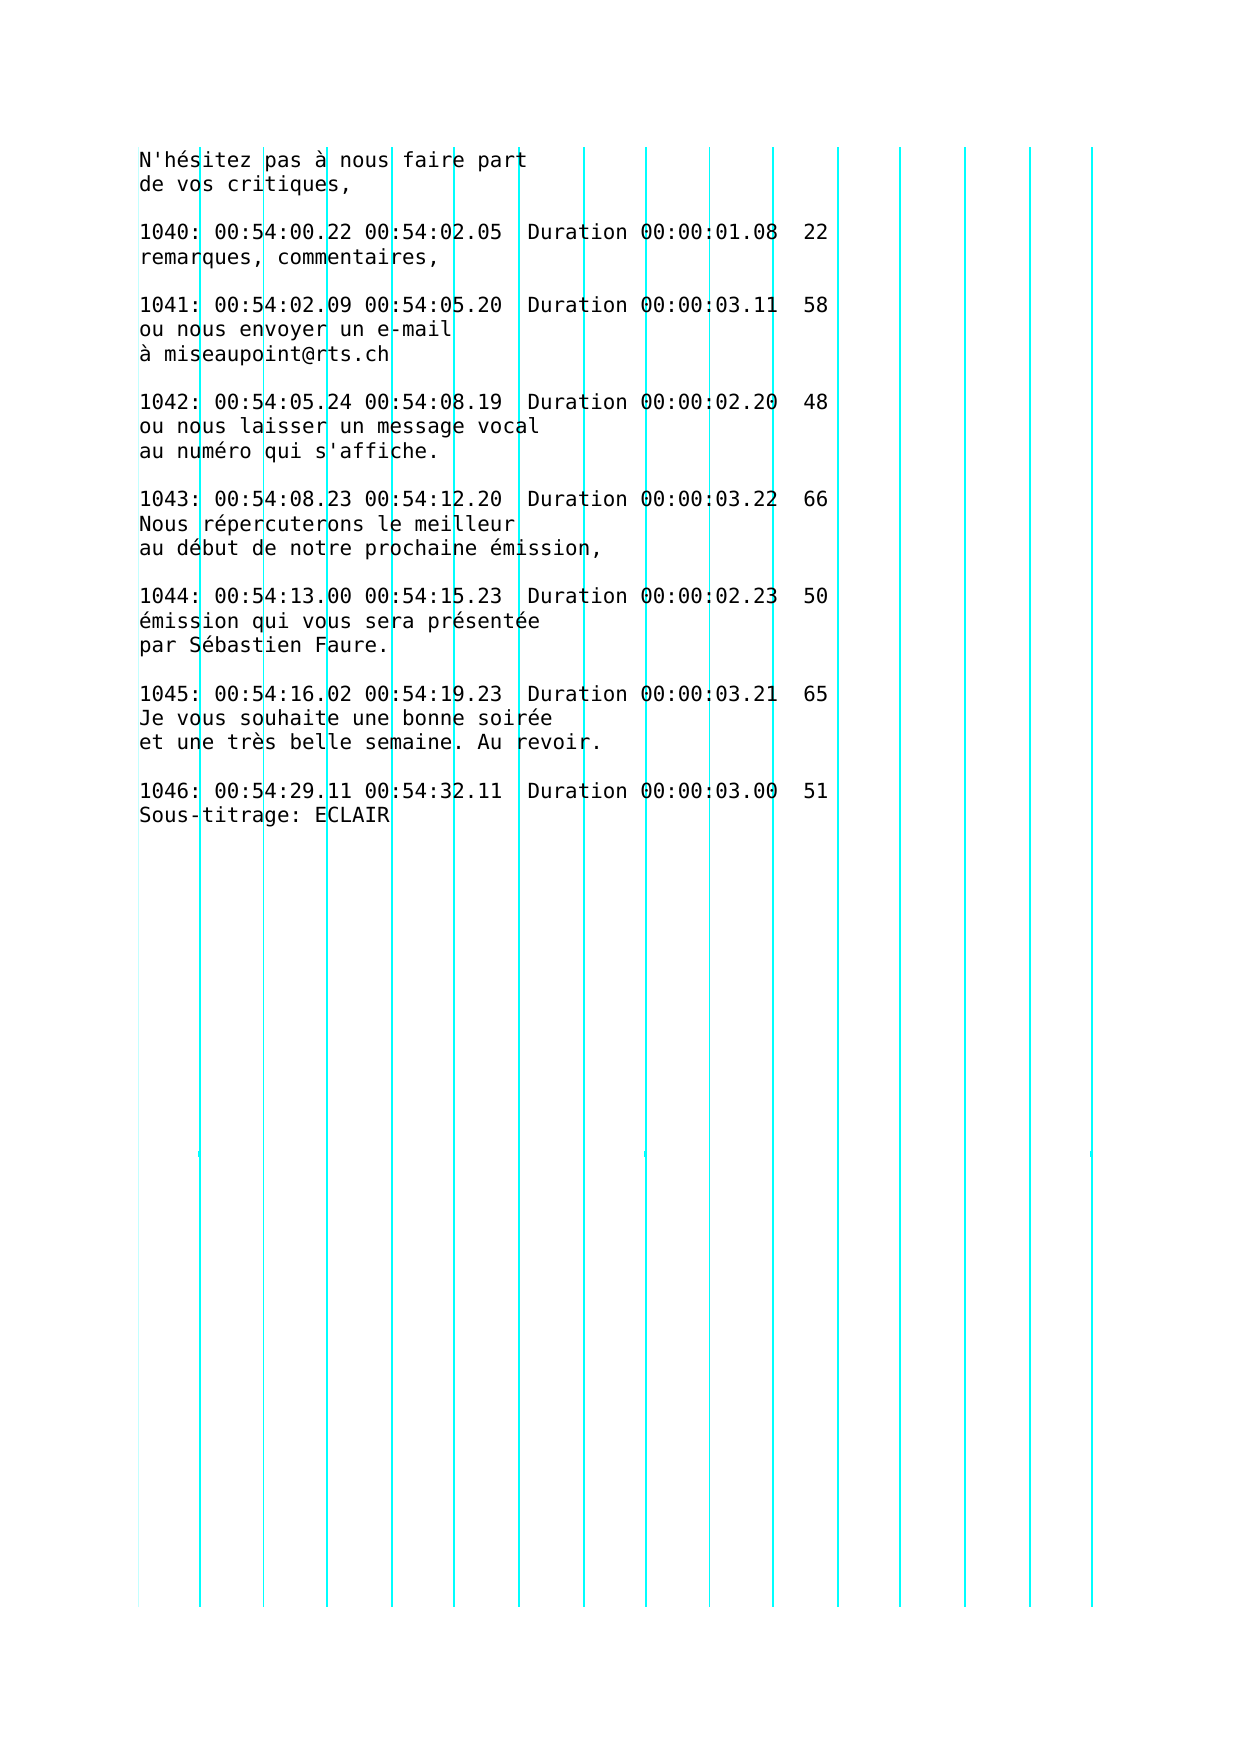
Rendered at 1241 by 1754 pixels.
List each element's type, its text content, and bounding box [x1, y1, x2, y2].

text Nous répercuterons le meilleur [139, 512, 1101, 536]
picture [138, 147, 1102, 1607]
text ou nous laisser un message vocal [139, 414, 1101, 439]
text par Sébastien Faure. [139, 633, 1101, 657]
text et une très belle semaine. Au revoir. [139, 730, 1101, 754]
text émission qui vous sera présentée [139, 609, 1101, 633]
text 1041: 00:54:02.09 00:54:05.20 Duration 00:00:03.11 58 [139, 293, 1101, 317]
text 1043: 00:54:08.23 00:54:12.20 Duration 00:00:03.22 66 [139, 487, 1101, 512]
text 1042: 00:54:05.24 00:54:08.19 Duration 00:00:02.20 48 [139, 390, 1101, 414]
text Je vous souhaite une bonne soirée [139, 706, 1101, 730]
text à miseaupoint@rts.ch [139, 342, 1101, 366]
text 1046: 00:54:29.11 00:54:32.11 Duration 00:00:03.00 51 [139, 779, 1101, 803]
text 1044: 00:54:13.00 00:54:15.23 Duration 00:00:02.23 50 [139, 584, 1101, 609]
text 1045: 00:54:16.02 00:54:19.23 Duration 00:00:03.21 65 [139, 682, 1101, 706]
text 1040: 00:54:00.22 00:54:02.05 Duration 00:00:01.08 22 [139, 220, 1101, 245]
text N'hésitez pas à nous faire part [139, 148, 1101, 172]
text ou nous envoyer un e-mail [139, 317, 1101, 342]
text de vos critiques, [139, 172, 1101, 196]
text Sous-titrage: ECLAIR [139, 803, 1101, 827]
text remarques, commentaires, [139, 245, 1101, 269]
text au numéro qui s'affiche. [139, 439, 1101, 463]
text au début de notre prochaine émission, [139, 536, 1101, 560]
